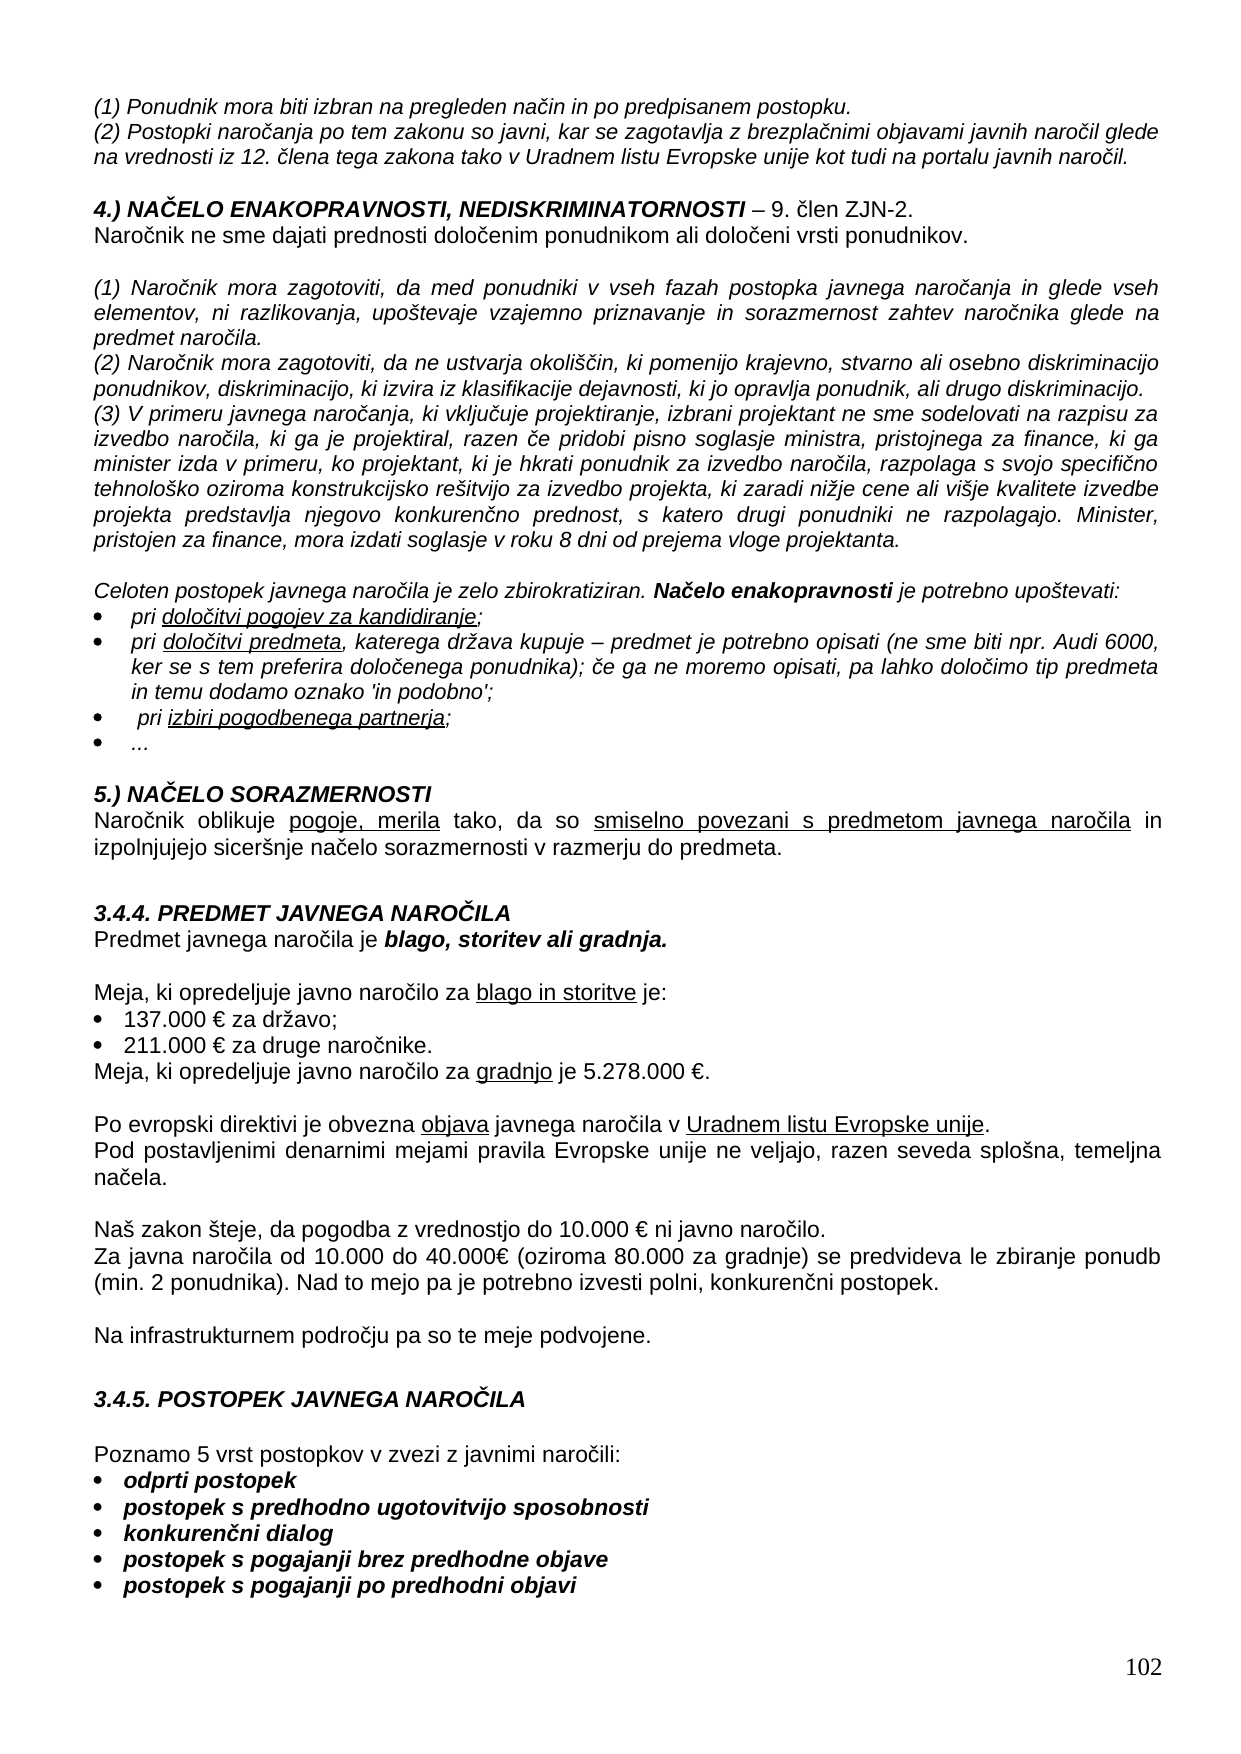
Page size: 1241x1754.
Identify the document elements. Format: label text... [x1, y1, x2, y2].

text Naročnik ne sme dajati prednosti določenim ponudnikom ali določeni vrsti ponudnikov. [94, 222, 1162, 248]
text 5.) načelo sorazmernosti [94, 781, 1162, 807]
text (2) Postopki naročanja po tem zakonu so javni, kar se zagotavlja z brezplačnimi objavami javnih naročil glede na vrednosti iz 12. člena tega zakona tako v Uradnem listu Evropske unije kot tudi na portalu javnih naročil. [94, 119, 1162, 169]
text (1) Naročnik mora zagotoviti, da med ponudniki v vseh fazah postopka javnega naročanja in glede vseh elementov, ni razlikovanja, upoštevaje vzajemno priznavanje in sorazmernost zahtev naročnika glede na predmet naročila. [94, 248, 1162, 350]
list pri izbiri pogodbenega partnerja; [94, 704, 1162, 729]
subtitle 3.4.4. predmet javnega naročila [94, 889, 1162, 926]
list odprti postopek [94, 1467, 1162, 1493]
list pri določitvi pogojev za kandidiranje; [94, 603, 1162, 629]
list postopek s pogajanji brez predhodne objave [94, 1546, 1162, 1572]
list postopek s predhodno ugotovitvijo sposobnosti [94, 1493, 1162, 1520]
text Celoten postopek javnega naročila je zelo zbirokratiziran. Načelo enakopravnosti je potrebno upoštevati: [94, 578, 1162, 603]
text Naročnik oblikuje pogoje, merila tako, da so smiselno povezani s predmetom javnega naročila in izpolnjujejo siceršnje načelo sorazmernosti v razmerju do predmeta. [94, 807, 1162, 860]
text Poznamo 5 vrst postopkov v zvezi z javnimi naročili: [94, 1441, 1162, 1467]
text (1) Ponudnik mora biti izbran na pregleden način in po predpisanem postopku. [94, 94, 1162, 119]
text Na infrastrukturnem področju pa so te meje podvojene. [94, 1322, 1162, 1348]
list konkurenčni dialog [94, 1520, 1162, 1546]
list postopek s pogajanji po predhodni objavi [94, 1572, 1162, 1599]
list 137.000 € za državo; [94, 1006, 1162, 1032]
list ... [94, 729, 1162, 755]
text (2) Naročnik mora zagotoviti, da ne ustvarja okoliščin, ki pomenijo krajevno, stvarno ali osebno diskriminacijo ponudnikov, diskriminacijo, ki izvira iz klasifikacije dejavnosti, ki jo opravlja ponudnik, ali drugo diskriminacijo. [94, 350, 1162, 401]
text (3) V primeru javnega naročanja, ki vključuje projektiranje, izbrani projektant ne sme sodelovati na razpisu za izvedbo naročila, ki ga je projektiral, razen če pridobi pisno soglasje ministra, pristojnega za finance, ki ga minister izda v primeru, ko projektant, ki je hkrati ponudnik za izvedbo naročila, razpolaga s svojo specifično tehnološko oziroma konstrukcijsko rešitvijo za izvedbo projekta, ki zaradi nižje cene ali višje kvalitete izvedbe projekta predstavlja njegovo konkurenčno prednost, s katero drugi ponudniki ne razpolagajo. Minister, pristojen za finance, mora izdati soglasje v roku 8 dni od prejema vloge projektanta. [94, 401, 1162, 552]
text Predmet javnega naročila je blago, storitev ali gradnja. [94, 926, 1162, 953]
text Pod postavljenimi denarnimi mejami pravila Evropske unije ne veljajo, razen seveda splošna, temeljna načela. [94, 1137, 1162, 1190]
text Po evropski direktivi je obvezna objava javnega naročila v Uradnem listu Evropske unije. [94, 1111, 1162, 1137]
text 4.) načelo enakopravnosti, nediskriminatornosti – 9. člen ZJN-2. [94, 196, 1162, 222]
text Za javna naročila od 10.000 do 40.000€ (oziroma 80.000 za gradnje) se predvideva le zbiranje ponudb (min. 2 ponudnika). Nad to mejo pa je potrebno izvesti polni, konkurenčni postopek. [94, 1243, 1162, 1295]
text Meja, ki opredeljuje javno naročilo za blago in storitve je: [94, 979, 1162, 1006]
subtitle 3.4.5. postopek javnega naročila [94, 1374, 1162, 1412]
text Naš zakon šteje, da pogodba z vrednostjo do 10.000 € ni javno naročilo. [94, 1216, 1162, 1243]
text Meja, ki opredeljuje javno naročilo za gradnjo je 5.278.000 €. [94, 1058, 1162, 1084]
list 211.000 € za druge naročnike. [94, 1032, 1162, 1058]
list pri določitvi predmeta, katerega država kupuje – predmet je potrebno opisati (ne sme biti npr. Audi 6000, ker se s tem preferira določenega ponudnika); če ga ne moremo opisati, pa lahko določimo tip predmeta in temu dodamo oznako 'in podobno'; [94, 629, 1162, 704]
